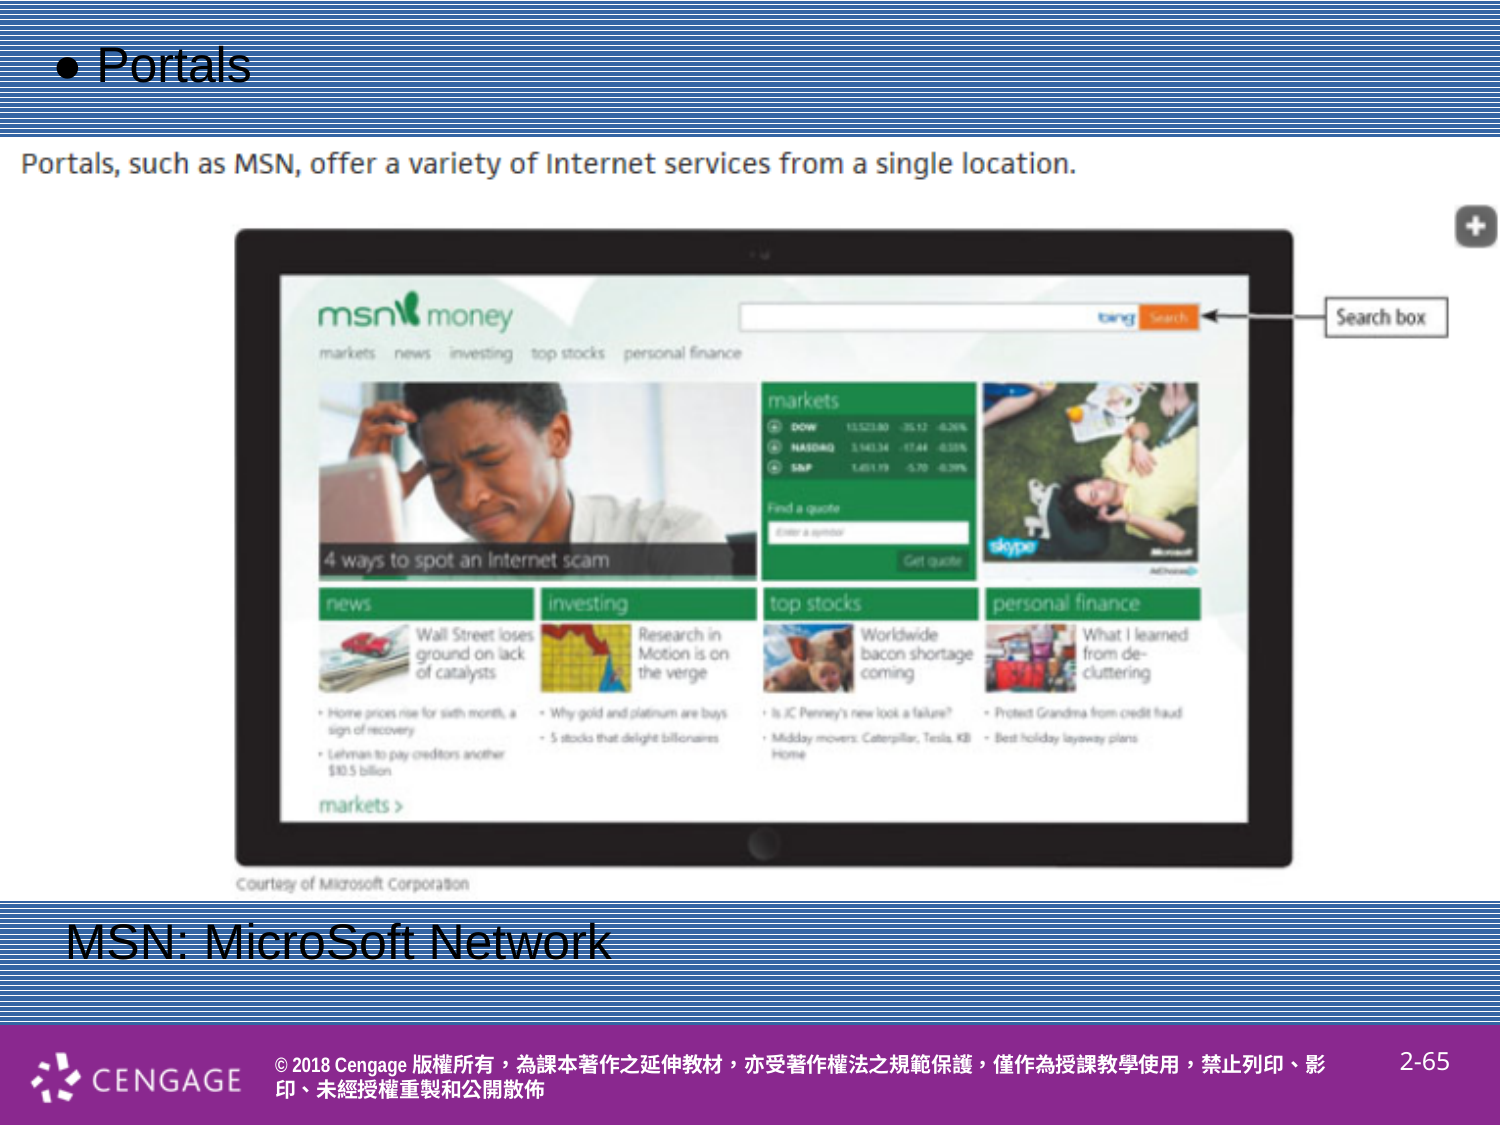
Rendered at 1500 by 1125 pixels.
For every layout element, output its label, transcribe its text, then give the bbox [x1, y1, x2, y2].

text_box ● Portals [37, 24, 625, 100]
text_box MSN: MicroSoft Network [49, 901, 627, 977]
picture [21, 1043, 246, 1111]
picture [0, 137, 1500, 901]
